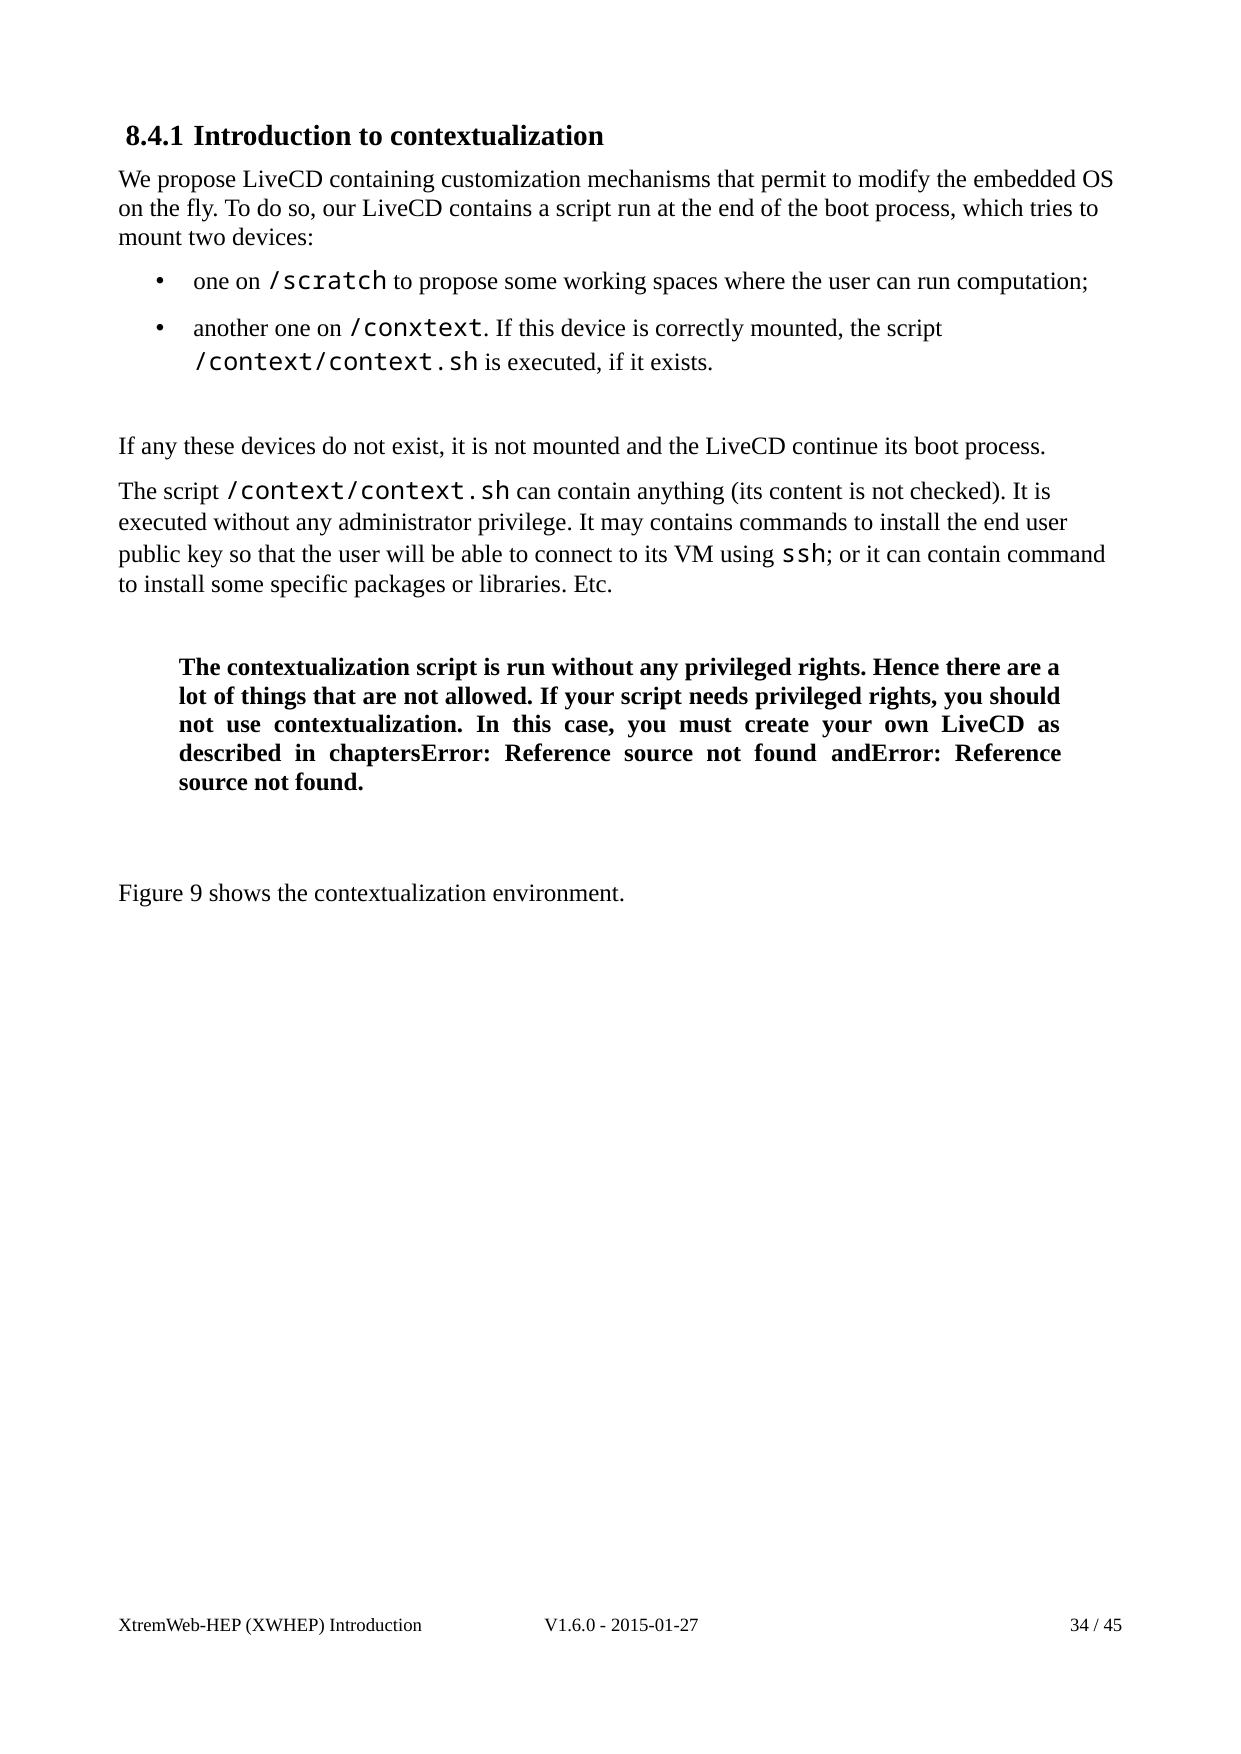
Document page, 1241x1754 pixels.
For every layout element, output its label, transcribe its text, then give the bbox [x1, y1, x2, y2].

text We propose LiveCD containing customization mechanisms that permit to modify the embedded OS on the fly. To do so, our LiveCD contains a script run at the end of the boot process, which tries to mount two devices: [118, 164, 1122, 250]
subtitle Introduction to contextualization [118, 118, 1122, 152]
list one on /scratch to propose some working spaces where the user can run computation; [156, 263, 1122, 297]
text If any these devices do not exist, it is not mounted and the LiveCD continue its boot process. [118, 431, 1122, 460]
text Figure 9 shows the contextualization environment. [118, 878, 1122, 907]
list another one on /conxtext. If this device is correctly mounted, the script /context/context.sh is executed, if it exists. [156, 309, 1122, 378]
text The contextualization script is run without any privileged rights. Hence there are a lot of things that are not allowed. If your script needs privileged rights, you should not use contextualization. In this case, you must create your own LiveCD as described in chaptersError: Reference source not found andError: Reference source not found. [179, 652, 1061, 796]
text The script /context/context.sh can contain anything (its content is not checked). It is executed without any administrator privilege. It may contains commands to install the end user public key so that the user will be able to connect to its VM using ssh; or it can contain command to install some specific packages or libraries. Etc. [118, 473, 1122, 598]
